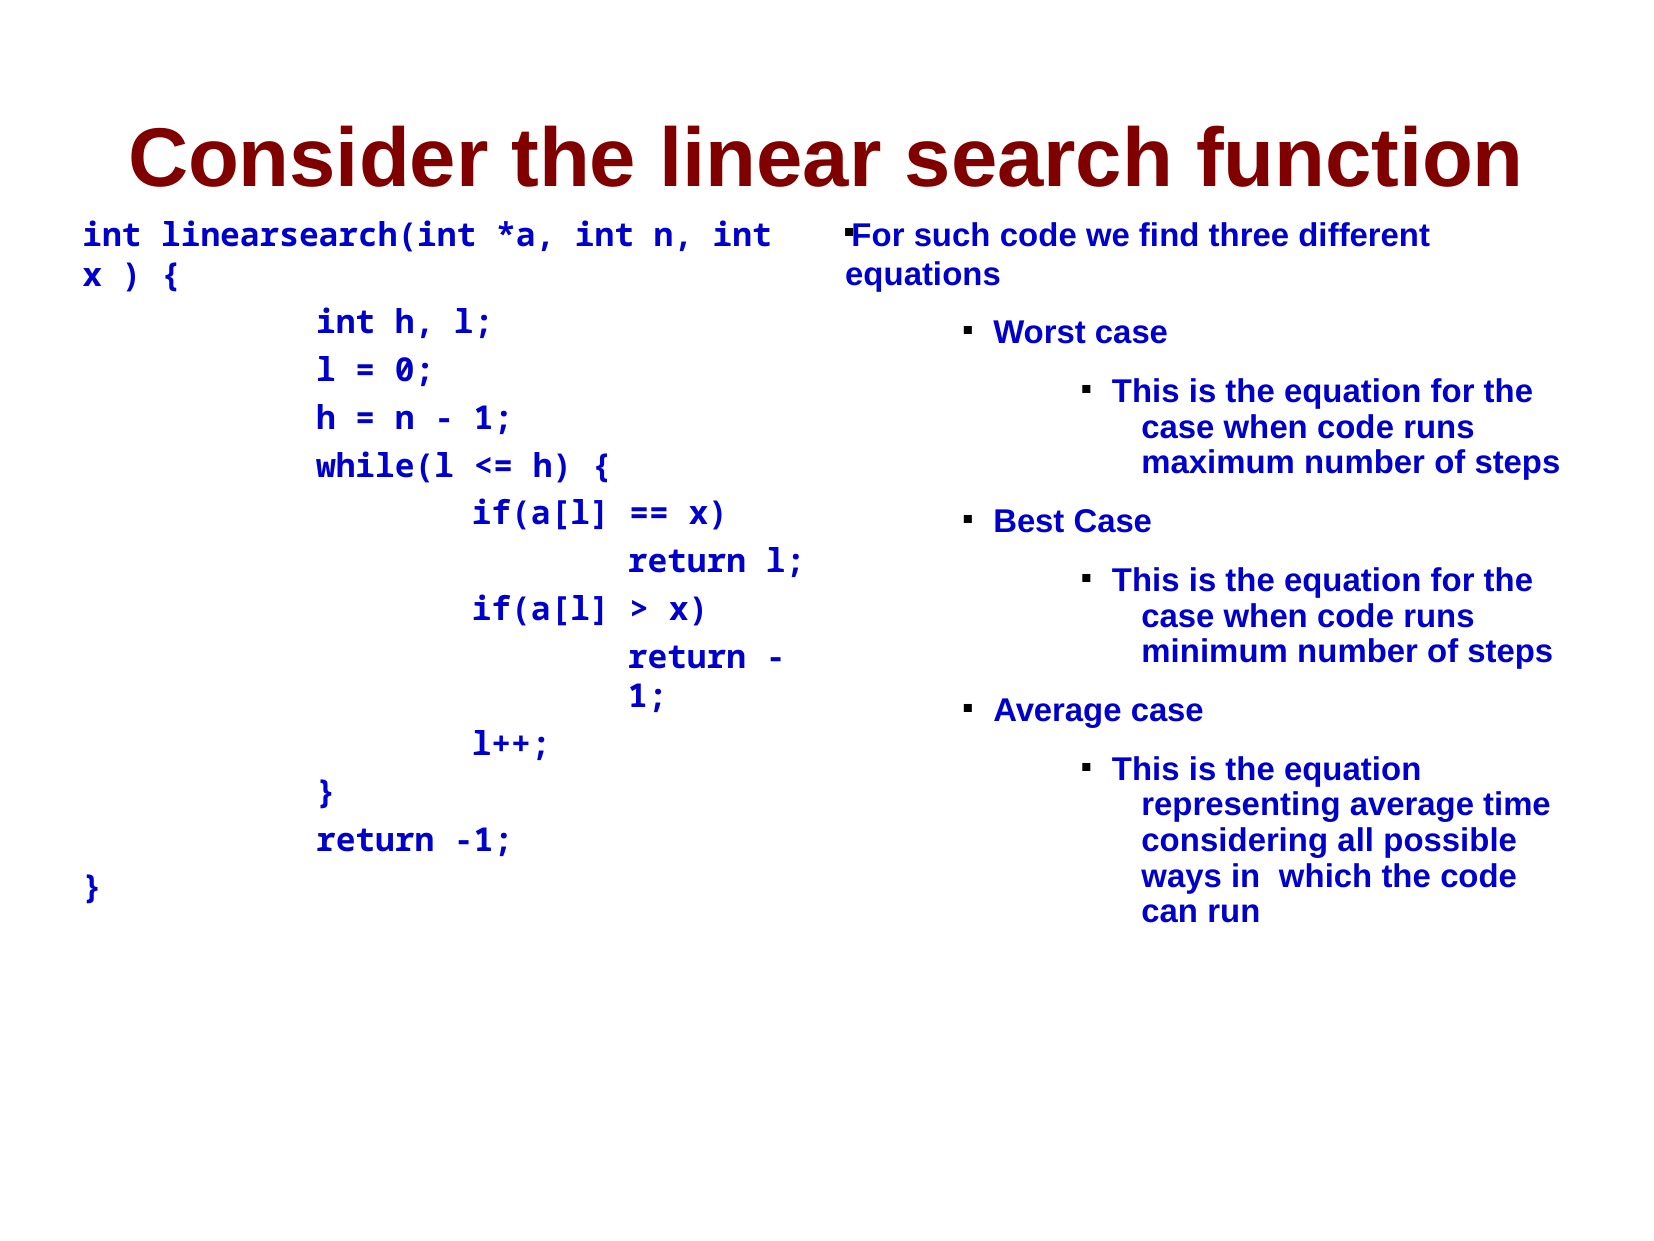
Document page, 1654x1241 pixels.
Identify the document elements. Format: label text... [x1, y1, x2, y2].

list int linearsearch(int *a, int n, int x ) { int h, l; l = 0; h = n - 1; while(l <= h) { if(a[l] == x) return l; if(a[l] > x) return -1; l++; } return -1; } [82, 213, 809, 933]
list For such code we find three different equations Worst case This is the equation for the case when code runs maximum number of steps Best Case This is the equation for the case when code runs minimum number of steps Average case This is the equation representing average time considering all possible ways in which the code can run [845, 213, 1572, 933]
title Consider the linear search function [82, 49, 1571, 257]
